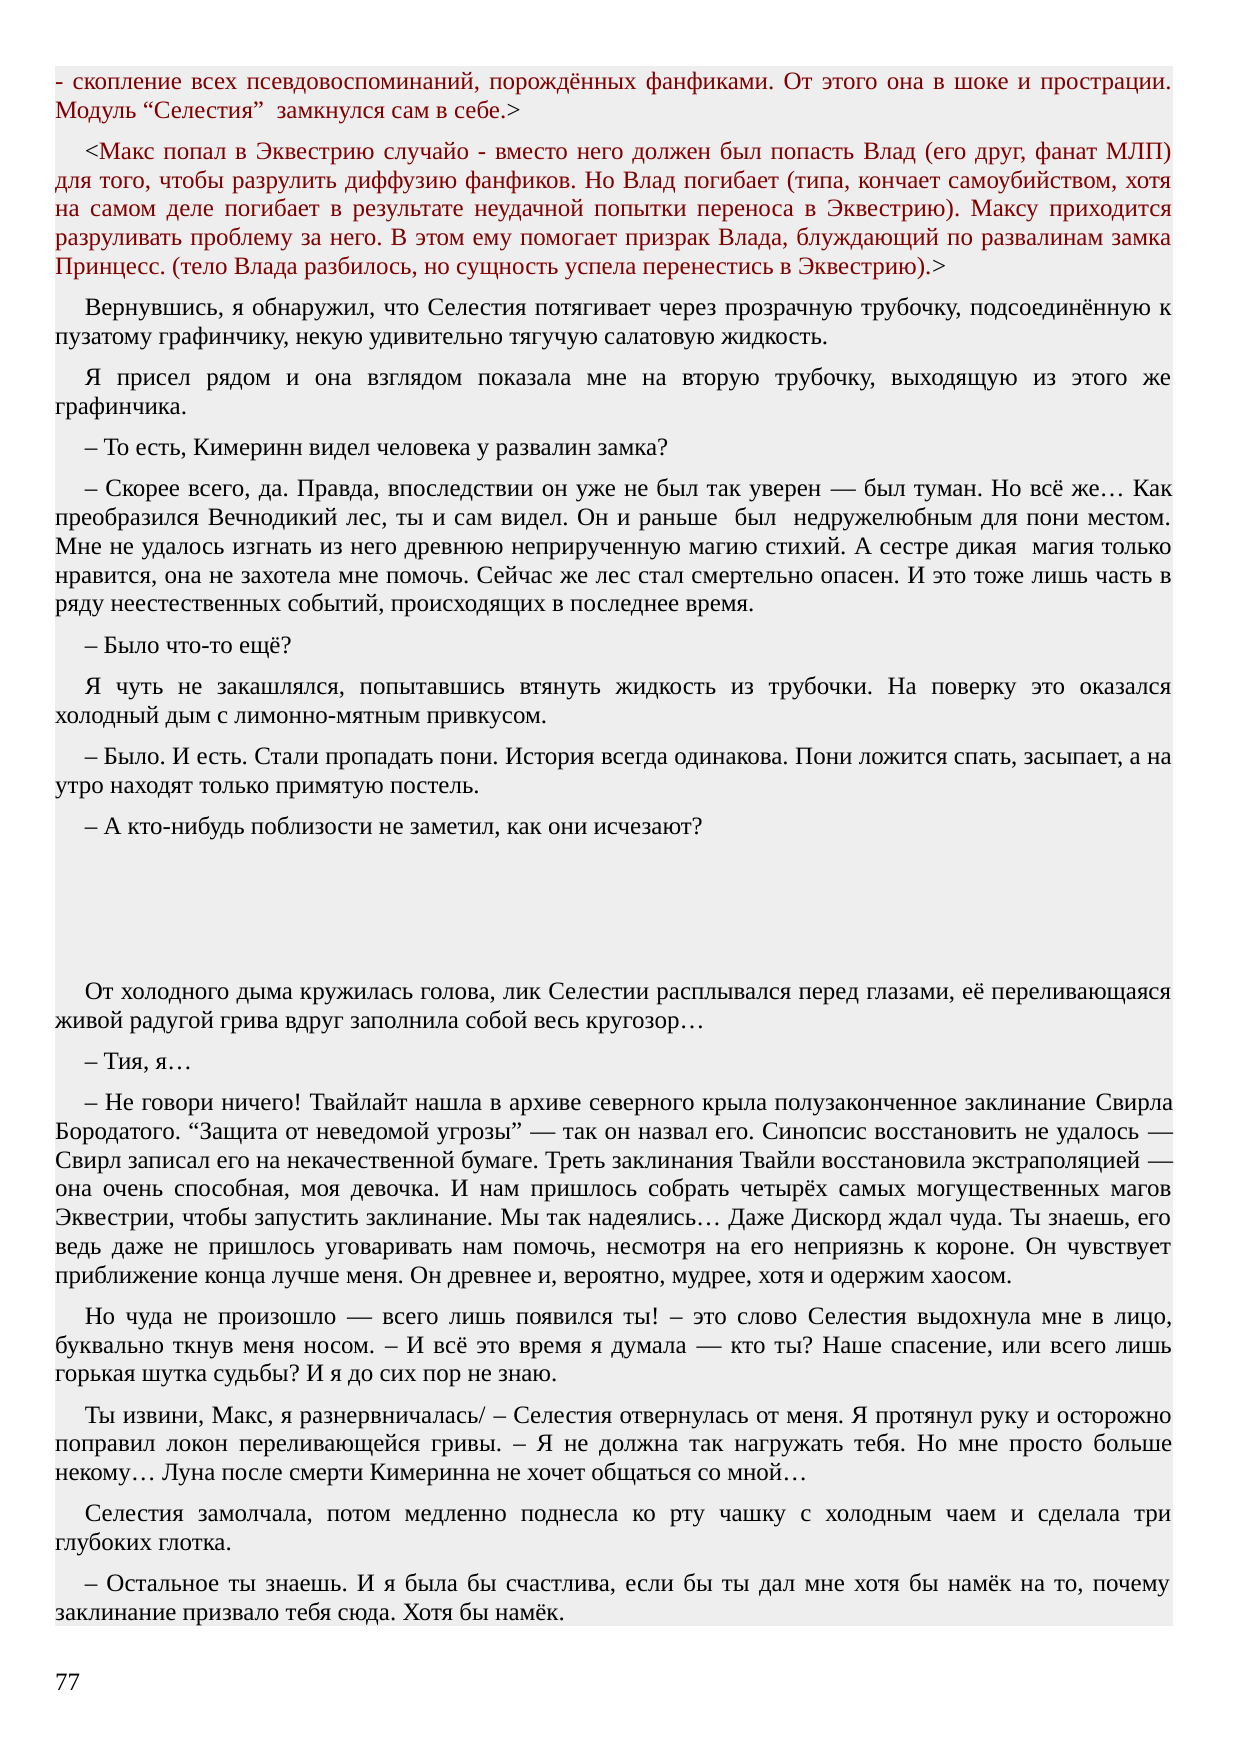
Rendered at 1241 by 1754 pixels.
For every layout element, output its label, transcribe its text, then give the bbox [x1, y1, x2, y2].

text Я присел рядом и она взглядом показала мне на вторую трубочку, выходящую из этого же графинчика. [55, 362, 1173, 420]
text – Не говори ничего! Твайлайт нашла в архиве северного крыла полузаконченное заклинание Cвирла Бородатого. “Защита от неведомой угрозы” — так он назвал его. Синопсис восстановить не удалось — Свирл записал его на некачественной бумаге. Треть заклинания Твайли восстановила экстраполяцией — она очень способная, моя девочка. И нам пришлось собрать четырёх самых могущественных магов Эквестрии, чтобы запустить заклинание. Мы так надеялись… Даже Дискорд ждал чуда. Ты знаешь, его ведь даже не пришлось уговаривать нам помочь, несмотря на его неприязнь к короне. Он чувствует приближение конца лучше меня. Он древнее и, вероятно, мудрее, хотя и одержим хаосом. [55, 1087, 1173, 1288]
text – Остальное ты знаешь. И я была бы счастлива, если бы ты дал мне хотя бы намёк на то, почему заклинание призвало тебя сюда. Хотя бы намёк. [55, 1568, 1173, 1626]
text От холодного дыма кружилась голова, лик Селестии расплывался перед глазами, её переливающаяся живой радугой грива вдруг заполнила собой весь кругозор… [55, 976, 1173, 1033]
text – Было. И есть. Стали пропадать пони. История всегда одинакова. Пони ложится спать, засыпает, а на утро находят только примятую постель. [55, 741, 1173, 798]
text <Макс попал в Эквестрию случайо - вместо него должен был попасть Влад (его друг, фанат МЛП) для того, чтобы разрулить диффузию фанфиков. Но Влад погибает (типа, кончает самоубийством, хотя на самом деле погибает в результате неудачной попытки переноса в Эквестрию). Максу приходится разруливать проблему за него. В этом ему помогает призрак Влада, блуждающий по развалинам замка Принцесс. (тело Влада разбилось, но сущность успела перенестись в Эквестрию).> [55, 136, 1173, 280]
text Селестия замолчала, потом медленно поднесла ко рту чашку с холодным чаем и сделала три глубоких глотка. [55, 1498, 1173, 1556]
text Но чуда не произошло — всего лишь появился ты! – это слово Селестия выдохнула мне в лицо, буквально ткнув меня носом. – И всё это время я думала — кто ты? Наше спасение, или всего лишь горькая шутка судьбы? И я до сих пор не знаю. [55, 1301, 1173, 1387]
text – Было что-то ещё? [55, 630, 1173, 658]
text - скопление всех псевдовоспоминаний, порождённых фанфиками. От этого она в шоке и прострации. Модуль “Селестия” замкнулся сам в себе.> [55, 66, 1173, 123]
text – А кто-нибудь поблизости не заметил, как они исчезают? [55, 811, 1173, 840]
text – Тия, я… [55, 1046, 1173, 1075]
text – Скорее всего, да. Правда, впоследствии он уже не был так уверен — был туман. Но всё же… Как преобразился Вечнодикий лес, ты и сам видел. Он и раньше был недружелюбным для пони местом. Мне не удалось изгнать из него древнюю неприрученную магию стихий. А сестре дикая магия только нравится, она не захотела мне помочь. Сейчас же лес стал смертельно опасен. И это тоже лишь часть в ряду неестественных событий, происходящих в последнее время. [55, 473, 1173, 617]
text Ты извини, Макс, я разнервничалась/ – Селестия отвернулась от меня. Я протянул руку и осторожно поправил локон переливающейся гривы. – Я не должна так нагружать тебя. Но мне просто больше некому… Луна после смерти Кимеринна не хочет общаться со мной… [55, 1400, 1173, 1486]
text Вернувшись, я обнаружил, что Селестия потягивает через прозрачную трубочку, подсоединённую к пузатому графинчику, некую удивительно тягучую салатовую жидкость. [55, 292, 1173, 350]
text – То есть, Кимеринн видел человека у развалин замка? [55, 432, 1173, 461]
text Я чуть не закашлялся, попытавшись втянуть жидкость из трубочки. На поверку это оказался холодный дым с лимонно-мятным привкусом. [55, 671, 1173, 728]
